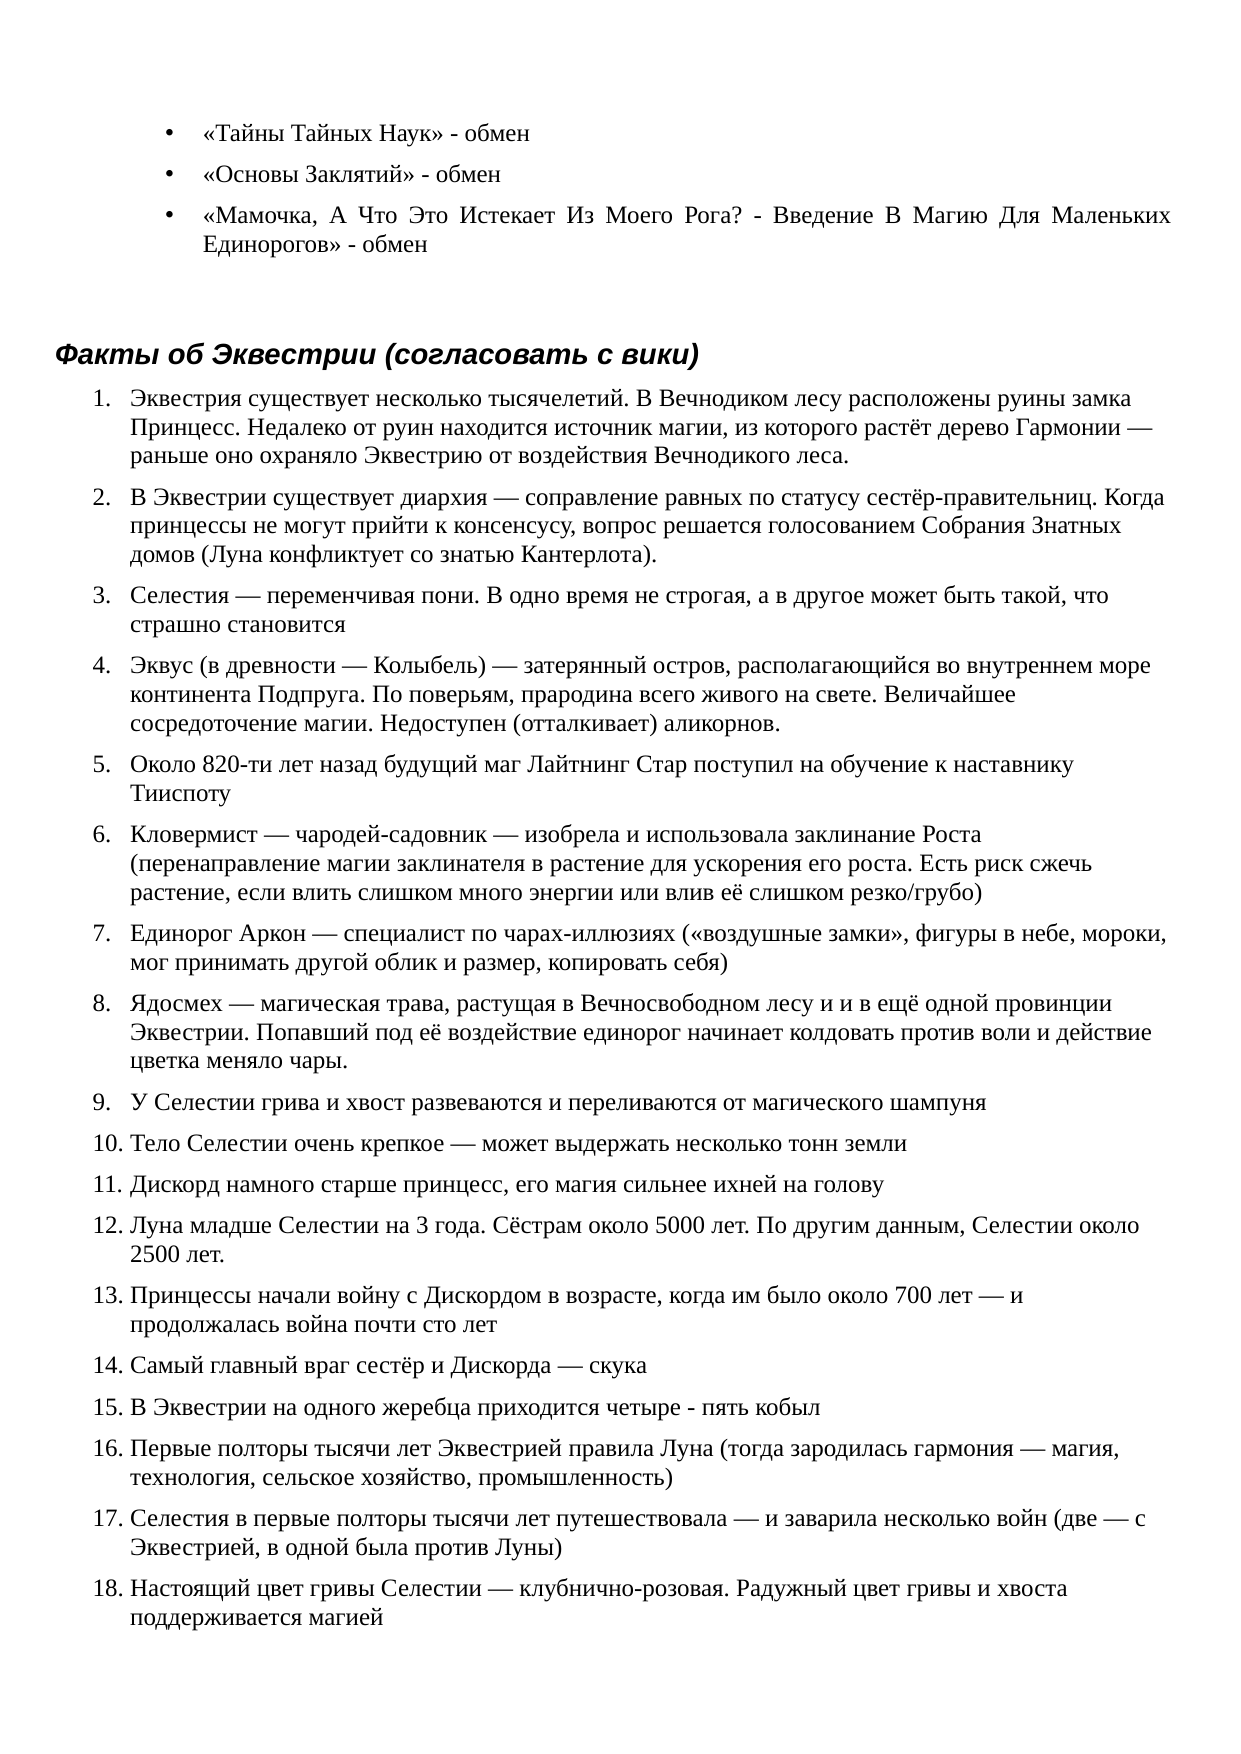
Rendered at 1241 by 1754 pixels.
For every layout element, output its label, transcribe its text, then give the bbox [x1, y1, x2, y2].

list Ядосмех — магическая трава, растущая в Вечносвободном лесу и и в ещё одной провинции Эквестрии. Попавший под её воздействие единорог начинает колдовать против воли и действие цветка меняло чары. [92, 988, 1172, 1074]
list Эквестрия существует несколько тысячелетий. В Вечнодиком лесу расположены руины замка Принцесс. Недалеко от руин находится источник магии, из которого растёт дерево Гармонии — раньше оно охраняло Эквестрию от воздействия Вечнодикого леса. [92, 383, 1172, 469]
list Кловермист — чародей-садовник — изобрела и использовала заклинание Роста (перенаправление магии заклинателя в растение для ускорения его роста. Есть риск сжечь растение, если влить слишком много энергии или влив её слишком резко/грубо) [92, 819, 1172, 905]
list Селестия в первые полторы тысячи лет путешествовала — и заварила несколько войн (две — с Эквестрией, в одной была против Луны) [92, 1503, 1172, 1560]
list Тело Селестии очень крепкое — может выдержать несколько тонн земли [92, 1128, 1172, 1157]
list «Мамочка, А Что Это Истекает Из Моего Рога? - Введение В Магию Для Маленьких Единорогов» - обмен [165, 201, 1172, 258]
list В Эквестрии на одного жеребца приходится четыре - пять кобыл [92, 1392, 1172, 1420]
list «Основы Заклятий» - обмен [165, 159, 1172, 188]
list Селестия — переменчивая пони. В одно время не строгая, а в другое может быть такой, что страшно становится [92, 580, 1172, 638]
list Единорог Аркон — специалист по чарах-иллюзиях («воздушные замки», фигуры в небе, мороки, мог принимать другой облик и размер, копировать себя) [92, 918, 1172, 975]
list У Селестии грива и хвост развеваются и переливаются от магического шампуня [92, 1087, 1172, 1115]
list Луна младше Селестии на 3 года. Сёстрам около 5000 лет. По другим данным, Селестии около 2500 лет. [92, 1210, 1172, 1268]
list В Эквестрии существует диархия — соправление равных по статусу сестёр-правительниц. Когда принцессы не могут прийти к консенсусу, вопрос решается голосованием Собрания Знатных домов (Луна конфликтует со знатью Кантерлота). [92, 482, 1172, 568]
list Первые полторы тысячи лет Эквестрией правила Луна (тогда зародилась гармония — магия, технология, сельское хозяйство, промышленность) [92, 1433, 1172, 1490]
list Самый главный враг сестёр и Дискорда — скука [92, 1350, 1172, 1379]
list Около 820-ти лет назад будущий маг Лайтнинг Стар поступил на обучение к наставнику Тииспоту [92, 749, 1172, 807]
subtitle Факты об Эквестрии (согласовать с вики) [55, 337, 1172, 370]
list Принцессы начали войну с Дискордом в возрасте, когда им было около 700 лет — и продолжалась война почти сто лет [92, 1280, 1172, 1338]
list Дискорд намного старше принцесс, его магия сильнее ихней на голову [92, 1169, 1172, 1198]
list Настоящий цвет гривы Селестии — клубнично-розовая. Радужный цвет гривы и хвоста поддерживается магией [92, 1573, 1172, 1630]
list «Тайны Тайных Наук» - обмен [165, 118, 1172, 147]
list Эквус (в древности — Колыбель) — затерянный остров, располагающийся во внутреннем море континента Подпруга. По поверьям, прародина всего живого на свете. Величайшее сосредоточение магии. Недоступен (отталкивает) аликорнов. [92, 650, 1172, 737]
